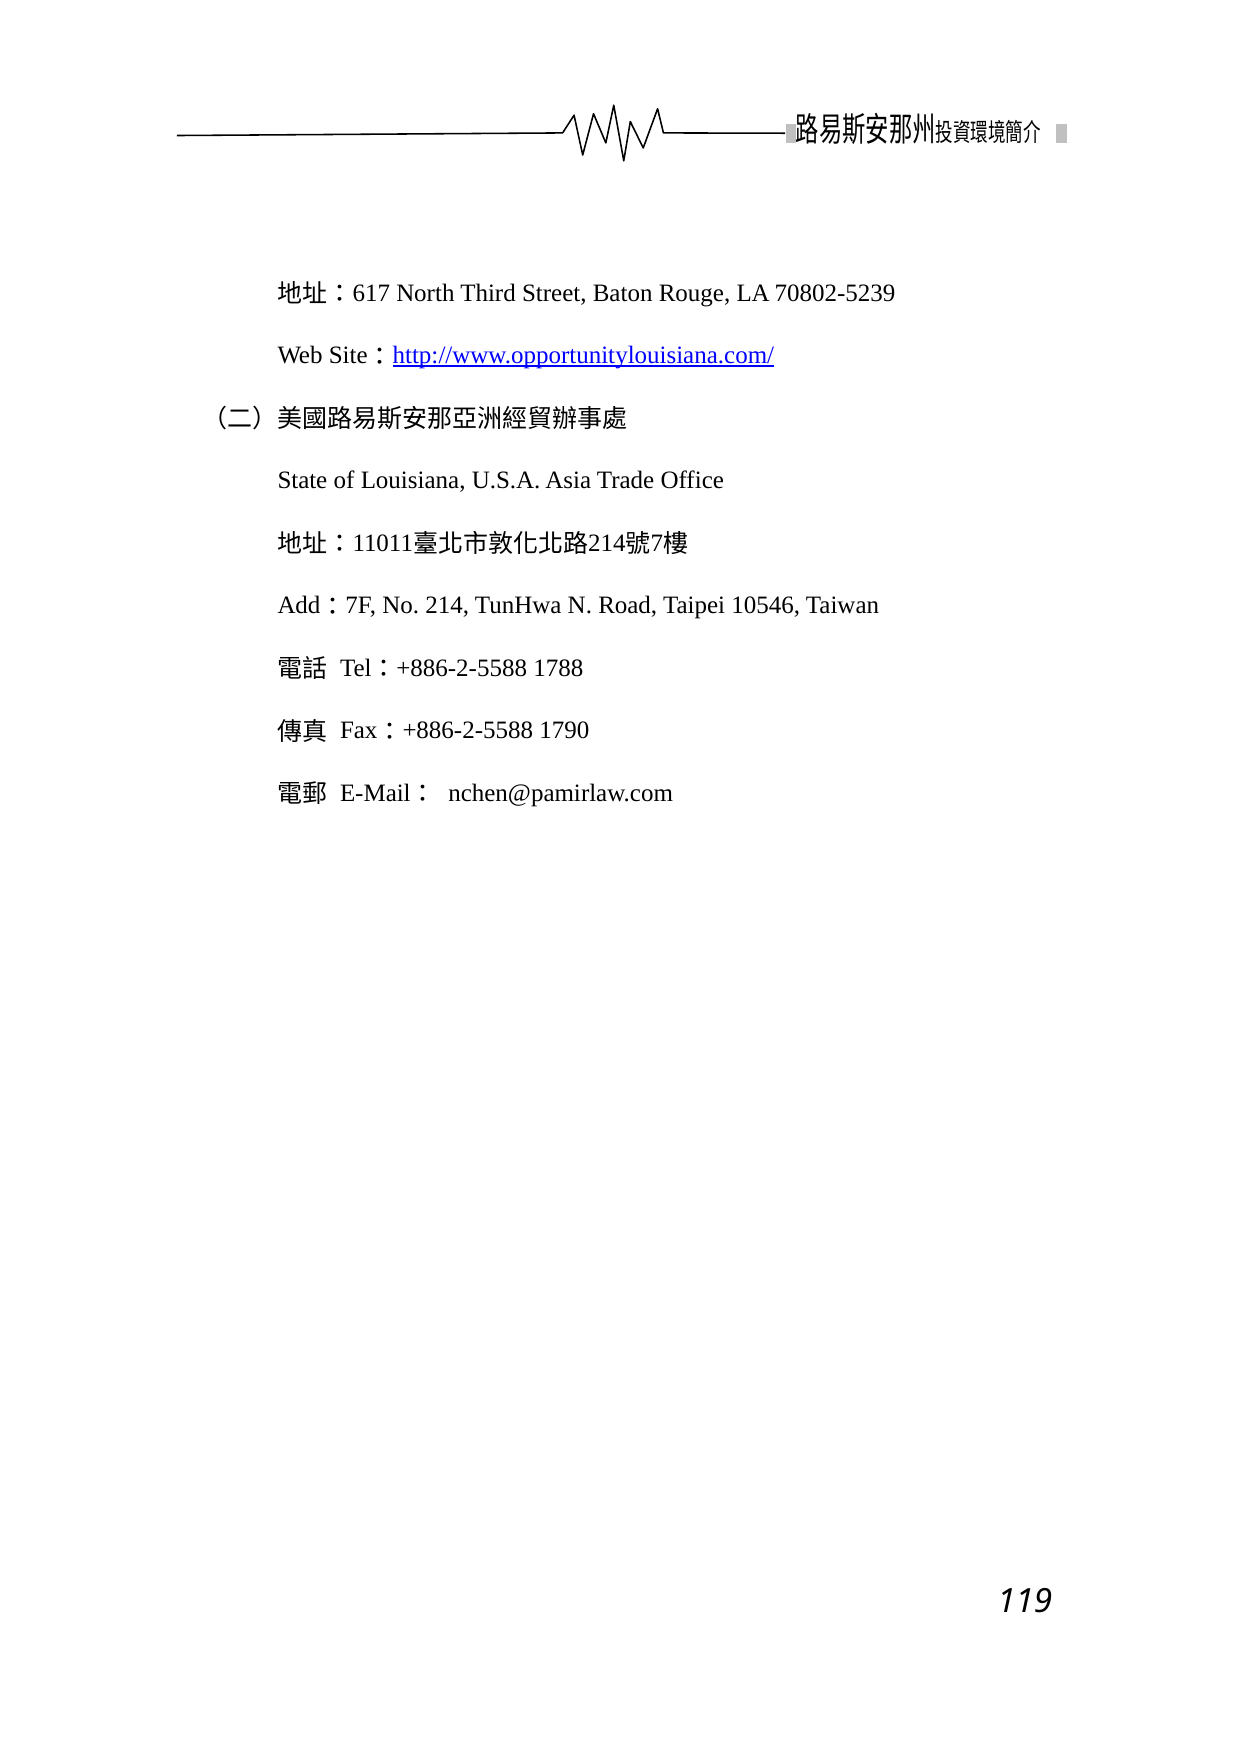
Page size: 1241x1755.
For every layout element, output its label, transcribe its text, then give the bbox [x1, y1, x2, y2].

text State of Louisiana, U.S.A. Asia Trade Office [202, 438, 1063, 500]
text 地址：617 North Third Street, Baton Rouge, LA 70802-5239 [202, 250, 1063, 313]
text 地址：11011臺北市敦化北路214號7樓 [202, 500, 1063, 563]
text 傳真 Fax：+886-2-5588 1790 [202, 688, 1063, 750]
text （二）美國路易斯安那亞洲經貿辦事處 [202, 375, 1063, 438]
text 電郵 E-Mail： nchen@pamirlaw.com [202, 750, 1063, 813]
text Web Site：http://www.opportunitylouisiana.com/ [202, 313, 1063, 375]
text Add：7F, No. 214, TunHwa N. Road, Taipei 10546, Taiwan [202, 563, 1063, 625]
text 電話 Tel：+886-2-5588 1788 [202, 625, 1063, 688]
